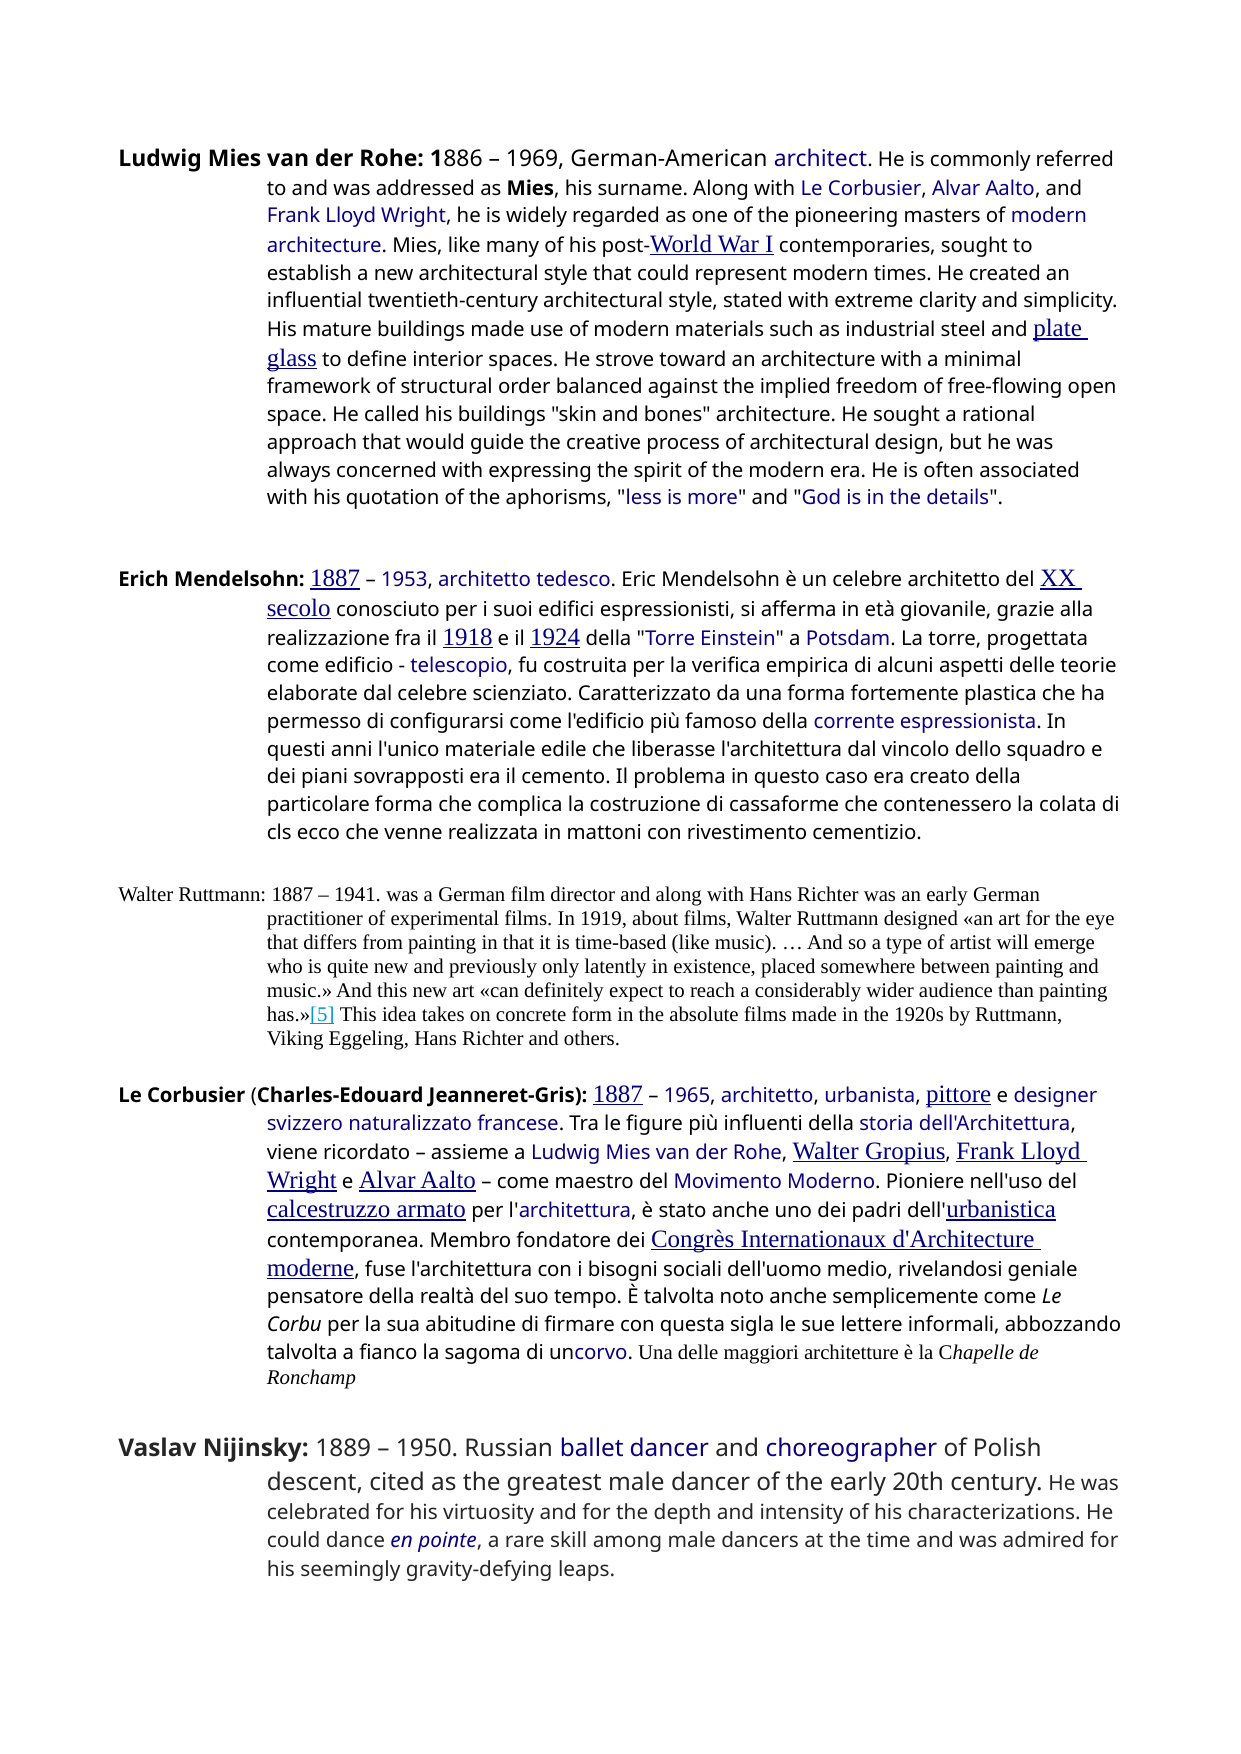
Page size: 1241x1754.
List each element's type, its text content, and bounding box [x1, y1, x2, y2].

text Vaslav Nijinsky: 1889 – 1950. Russian ballet dancer and choreographer of Polish descent, cited as the greatest male dancer of the early 20th century. He was celebrated for his virtuosity and for the depth and intensity of his characterizations. He could dance en pointe, a rare skill among male dancers at the time and was admired for his seemingly gravity-defying leaps. [118, 1431, 1122, 1582]
text Le Corbusier (Charles-Edouard Jeanneret-Gris): 1887 – 1965, architetto, urbanista, pittore e designer svizzero naturalizzato francese. Tra le figure più influenti della storia dell'Architettura, viene ricordato – assieme a Ludwig Mies van der Rohe, Walter Gropius, Frank Lloyd Wright e Alvar Aalto – come maestro del Movimento Moderno. Pioniere nell'uso del calcestruzzo armato per l'architettura, è stato anche uno dei padri dell'urbanistica contemporanea. Membro fondatore dei Congrès Internationaux d'Architecture moderne, fuse l'architettura con i bisogni sociali dell'uomo medio, rivelandosi geniale pensatore della realtà del suo tempo. È talvolta noto anche semplicemente come Le Corbu per la sua abitudine di firmare con questa sigla le sue lettere informali, abbozzando talvolta a fianco la sagoma di uncorvo. Una delle maggiori architetture è la Chapelle de Ronchamp [118, 1079, 1122, 1389]
text Walter Ruttmann: 1887 – 1941. was a German film director and along with Hans Richter was an early German practitioner of experimental films. In 1919, about films, Walter Ruttmann designed «an art for the eye that differs from painting in that it is time-based (like music). … And so a type of artist will emerge who is quite new and previously only latently in existence, placed somewhere between painting and music.» And this new art «can definitely expect to reach a considerably wider audience than painting has.»[5] This idea takes on concrete form in the absolute films made in the 1920s by Ruttmann, Viking Eggeling, Hans Richter and others. [118, 882, 1122, 1050]
text Ludwig Mies van der Rohe: 1886 – 1969, German-American architect. He is commonly referred to and was addressed as Mies, his surname. Along with Le Corbusier, Alvar Aalto, and Frank Lloyd Wright, he is widely regarded as one of the pioneering masters of modern architecture. Mies, like many of his post-World War I contemporaries, sought to establish a new architectural style that could represent modern times. He created an influential twentieth-century architectural style, stated with extreme clarity and simplicity. His mature buildings made use of modern materials such as industrial steel and plate glass to define interior spaces. He strove toward an architecture with a minimal framework of structural order balanced against the implied freedom of free-flowing open space. He called his buildings "skin and bones" architecture. He sought a rational approach that would guide the creative process of architectural design, but he was always concerned with expressing the spirit of the modern era. He is often associated with his quotation of the aphorisms, "less is more" and "God is in the details". [118, 142, 1122, 511]
text Erich Mendelsohn: 1887 – 1953, architetto tedesco. Eric Mendelsohn è un celebre architetto del XX secolo conosciuto per i suoi edifici espressionisti, si afferma in età giovanile, grazie alla realizzazione fra il 1918 e il 1924 della "Torre Einstein" a Potsdam. La torre, progettata come edificio - telescopio, fu costruita per la verifica empirica di alcuni aspetti delle teorie elaborate dal celebre scienziato. Caratterizzato da una forma fortemente plastica che ha permesso di configurarsi come l'edificio più famoso della corrente espressionista. In questi anni l'unico materiale edile che liberasse l'architettura dal vincolo dello squadro e dei piani sovrapposti era il cemento. Il problema in questo caso era creato della particolare forma che complica la costruzione di cassaforme che contenessero la colata di cls ecco che venne realizzata in mattoni con rivestimento cementizio. [118, 563, 1122, 845]
